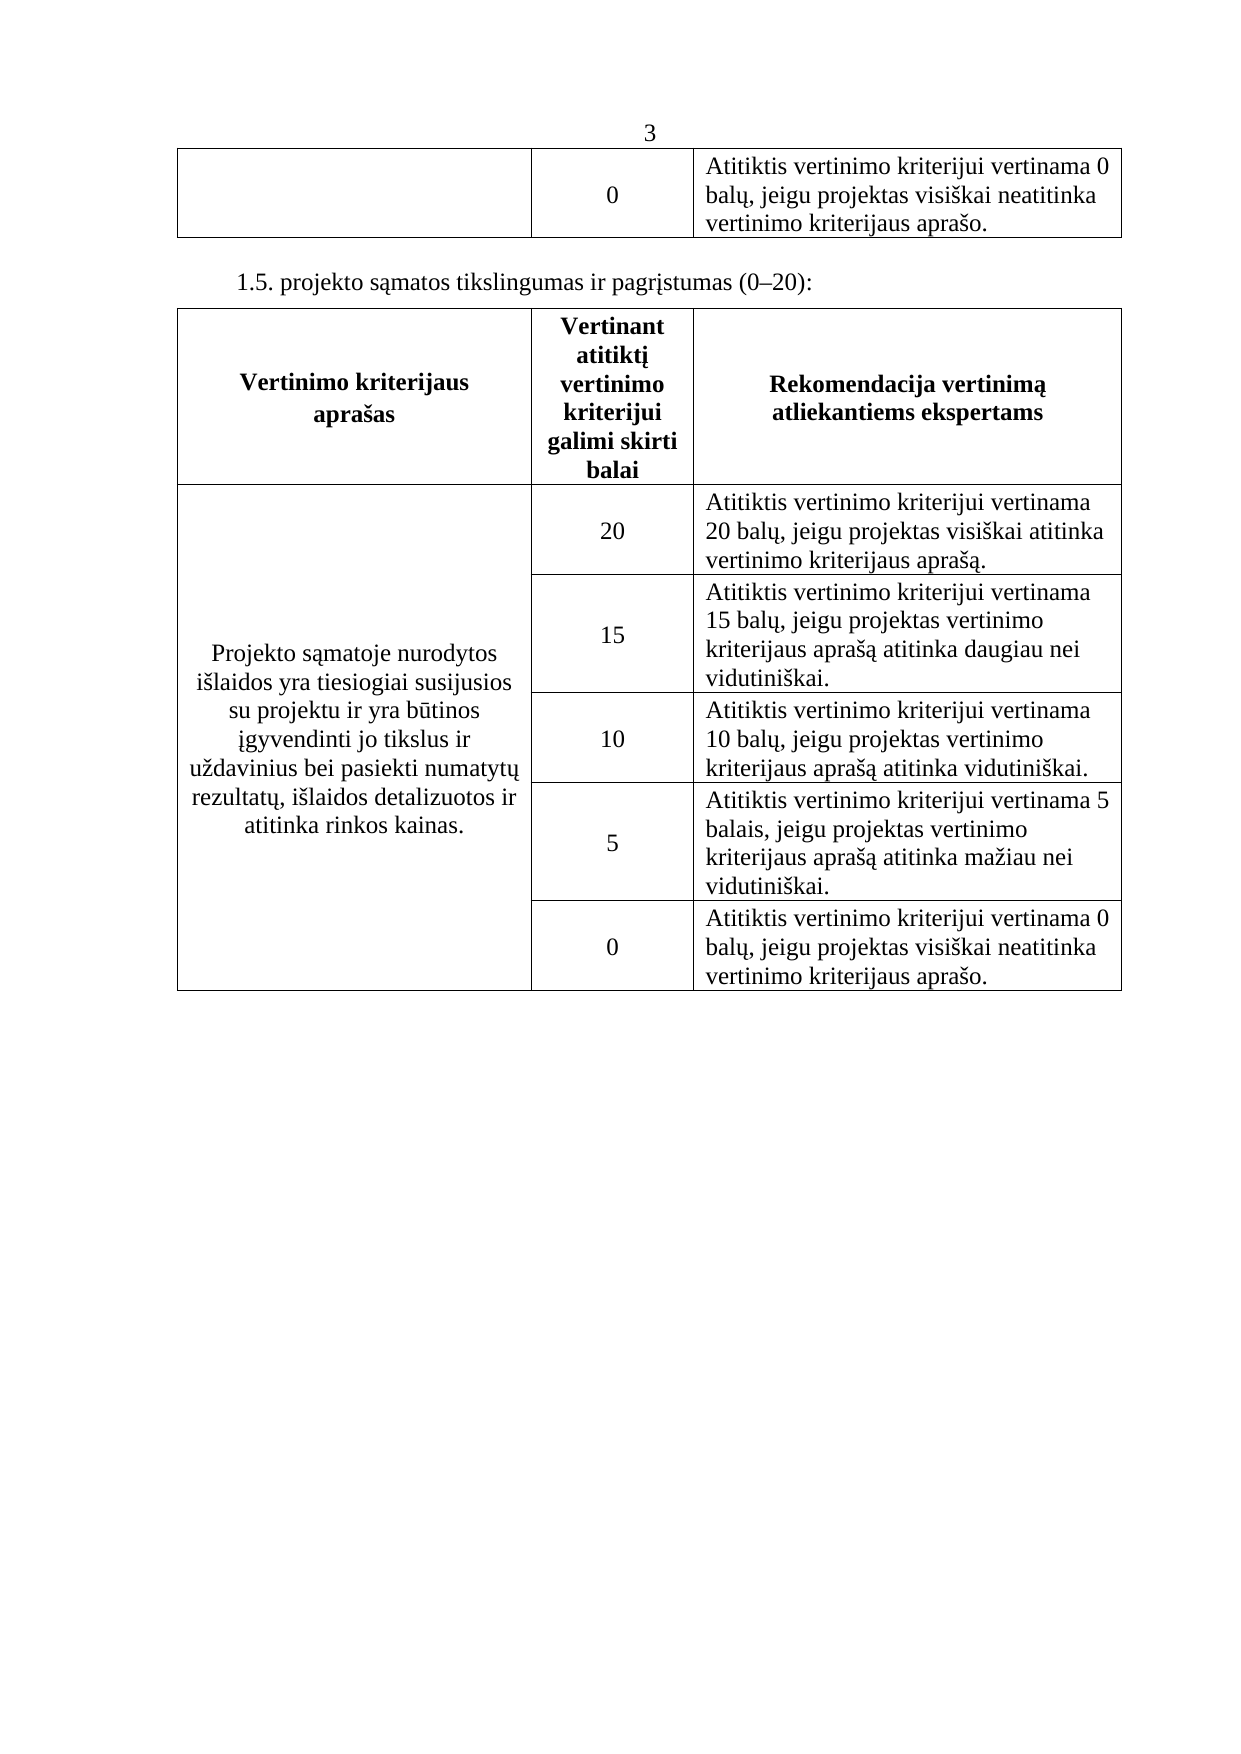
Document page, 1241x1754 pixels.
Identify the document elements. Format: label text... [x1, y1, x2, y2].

table_cell [178, 149, 531, 237]
table_cell 10 [532, 693, 693, 782]
table_cell Atitiktis vertinimo kriterijui vertinama 5 balais, jeigu projektas vertinimo kriterijaus aprašą atitinka mažiau nei vidutiniškai. [694, 783, 1121, 900]
table_cell Atitiktis vertinimo kriterijui vertinama 0 balų, jeigu projektas visiškai neatitinka vertinimo kriterijaus aprašo. [694, 901, 1121, 990]
table_cell Atitiktis vertinimo kriterijui vertinama 10 balų, jeigu projektas vertinimo kriterijaus aprašą atitinka vidutiniškai. [694, 693, 1121, 782]
table_header Vertinimo kriterijaus aprašas [178, 309, 531, 484]
table_cell 0 [532, 149, 693, 237]
table_cell 0 [532, 901, 693, 990]
table_cell 20 [532, 485, 693, 573]
table_cell Atitiktis vertinimo kriterijui vertinama 0 balų, jeigu projektas visiškai neatitinka vertinimo kriterijaus aprašo. [694, 149, 1121, 237]
table_cell 15 [532, 575, 693, 692]
table_header Rekomendacija vertinimą atliekantiems ekspertams [694, 309, 1121, 484]
table_header Vertinant atitiktį vertinimo kriterijui galimi skirti balai [532, 309, 693, 484]
text 1.5. projekto sąmatos tikslingumas ir pagrįstumas (0–20): [177, 267, 1122, 296]
table_cell Atitiktis vertinimo kriterijui vertinama 20 balų, jeigu projektas visiškai atitinka vertinimo kriterijaus aprašą. [694, 485, 1121, 573]
table_cell Projekto sąmatoje nurodytos išlaidos yra tiesiogiai susijusios su projektu ir yra būtinos įgyvendinti jo tikslus ir uždavinius bei pasiekti numatytų rezultatų, išlaidos detalizuotos ir atitinka rinkos kainas. [178, 485, 531, 990]
table_cell Atitiktis vertinimo kriterijui vertinama 15 balų, jeigu projektas vertinimo kriterijaus aprašą atitinka daugiau nei vidutiniškai. [694, 575, 1121, 692]
table_cell 5 [532, 783, 693, 900]
